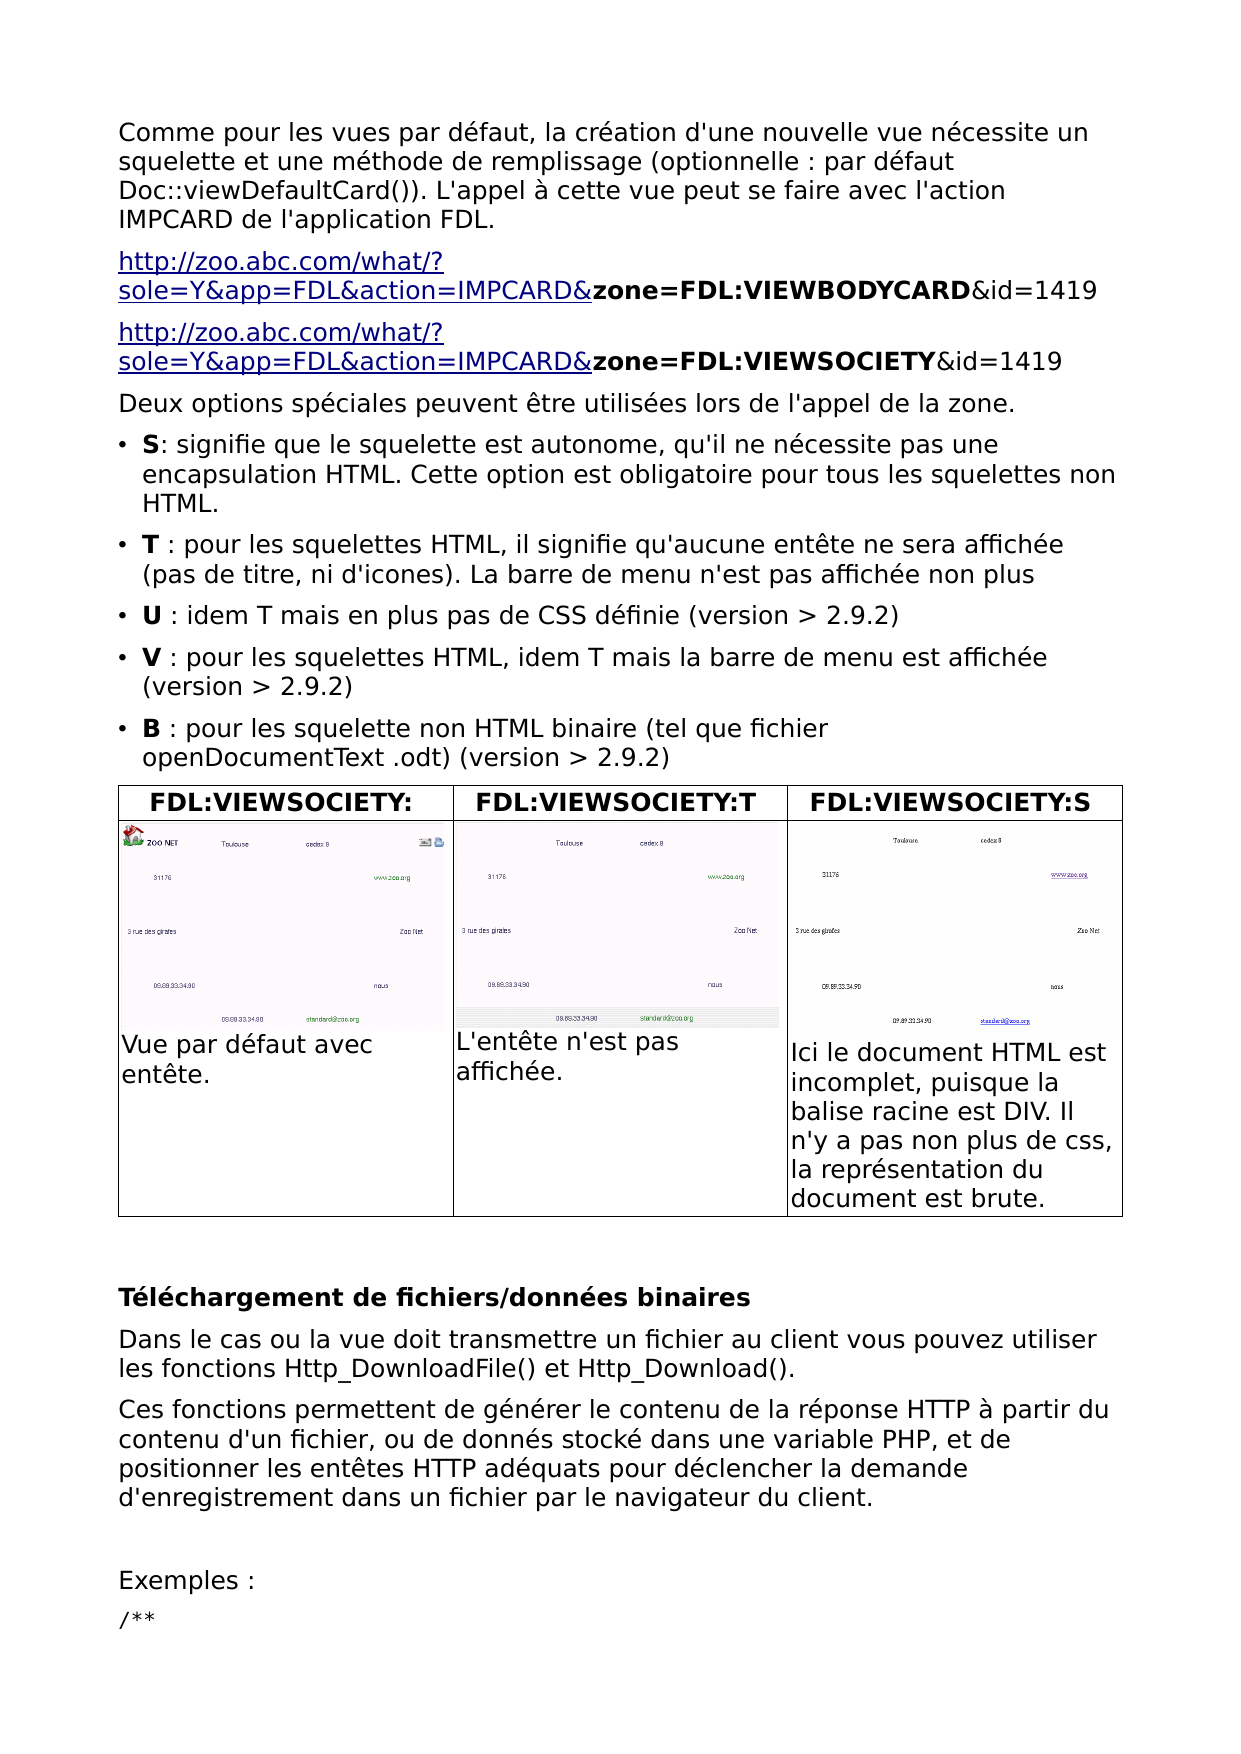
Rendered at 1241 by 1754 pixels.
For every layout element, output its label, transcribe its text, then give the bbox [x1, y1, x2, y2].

text Comme pour les vues par défaut, la création d'une nouvelle vue nécessite un squelette et une méthode de remplissage (optionnelle : par défaut Doc::viewDefaultCard()). L'appel à cette vue peut se faire avec l'action IMPCARD de l'application FDL. [118, 118, 1122, 235]
picture [790, 822, 1114, 1039]
text http://zoo.abc.com/what/?sole=Y&app=FDL&action=IMPCARD&zone=FDL:VIEWSOCIETY&id=1419 [118, 318, 1122, 376]
table_header FDL:VIEWSOCIETY:T [454, 786, 787, 820]
text Dans le cas ou la vue doit transmettre un fichier au client vous pouvez utiliser les fonctions Http_DownloadFile() et Http_Download(). [118, 1325, 1122, 1383]
text /** [118, 1608, 1122, 1632]
picture [455, 822, 779, 1028]
list B : pour les squelette non HTML binaire (tel que fichier openDocumentText .odt) (version > 2.9.2) [118, 714, 1122, 772]
list U : idem T mais en plus pas de CSS définie (version > 2.9.2) [118, 601, 1122, 631]
text http://zoo.abc.com/what/?sole=Y&app=FDL&action=IMPCARD&zone=FDL:VIEWBODYCARD&id=1419 [118, 247, 1122, 306]
list S: signifie que le squelette est autonome, qu'il ne nécessite pas une encapsulation HTML. Cette option est obligatoire pour tous les squelettes non HTML. [118, 431, 1122, 518]
table_cell Ici le document HTML est incomplet, puisque la balise racine est DIV. Il n'y a pas non plus de css, la représentation du document est brute. [788, 821, 1122, 1216]
picture [121, 822, 445, 1031]
table_header FDL:VIEWSOCIETY:S [788, 786, 1122, 820]
table_header FDL:VIEWSOCIETY: [119, 786, 453, 820]
table_cell L'entête n'est pas affichée. [454, 821, 787, 1216]
list T : pour les squelettes HTML, il signifie qu'aucune entête ne sera affichée (pas de titre, ni d'icones). La barre de menu n'est pas affichée non plus [118, 531, 1122, 589]
text Exemples : [118, 1567, 1122, 1596]
text Ces fonctions permettent de générer le contenu de la réponse HTTP à partir du contenu d'un fichier, ou de donnés stocké dans une variable PHP, et de positionner les entêtes HTTP adéquats pour déclencher la demande d'enregistrement dans un fichier par le navigateur du client. [118, 1396, 1122, 1512]
subtitle Téléchargement de fichiers/données binaires [118, 1283, 1122, 1312]
list V : pour les squelettes HTML, idem T mais la barre de menu est affichée (version > 2.9.2) [118, 643, 1122, 701]
text Deux options spéciales peuvent être utilisées lors de l'appel de la zone. [118, 389, 1122, 418]
table_cell Vue par défaut avec entête. [119, 821, 453, 1216]
